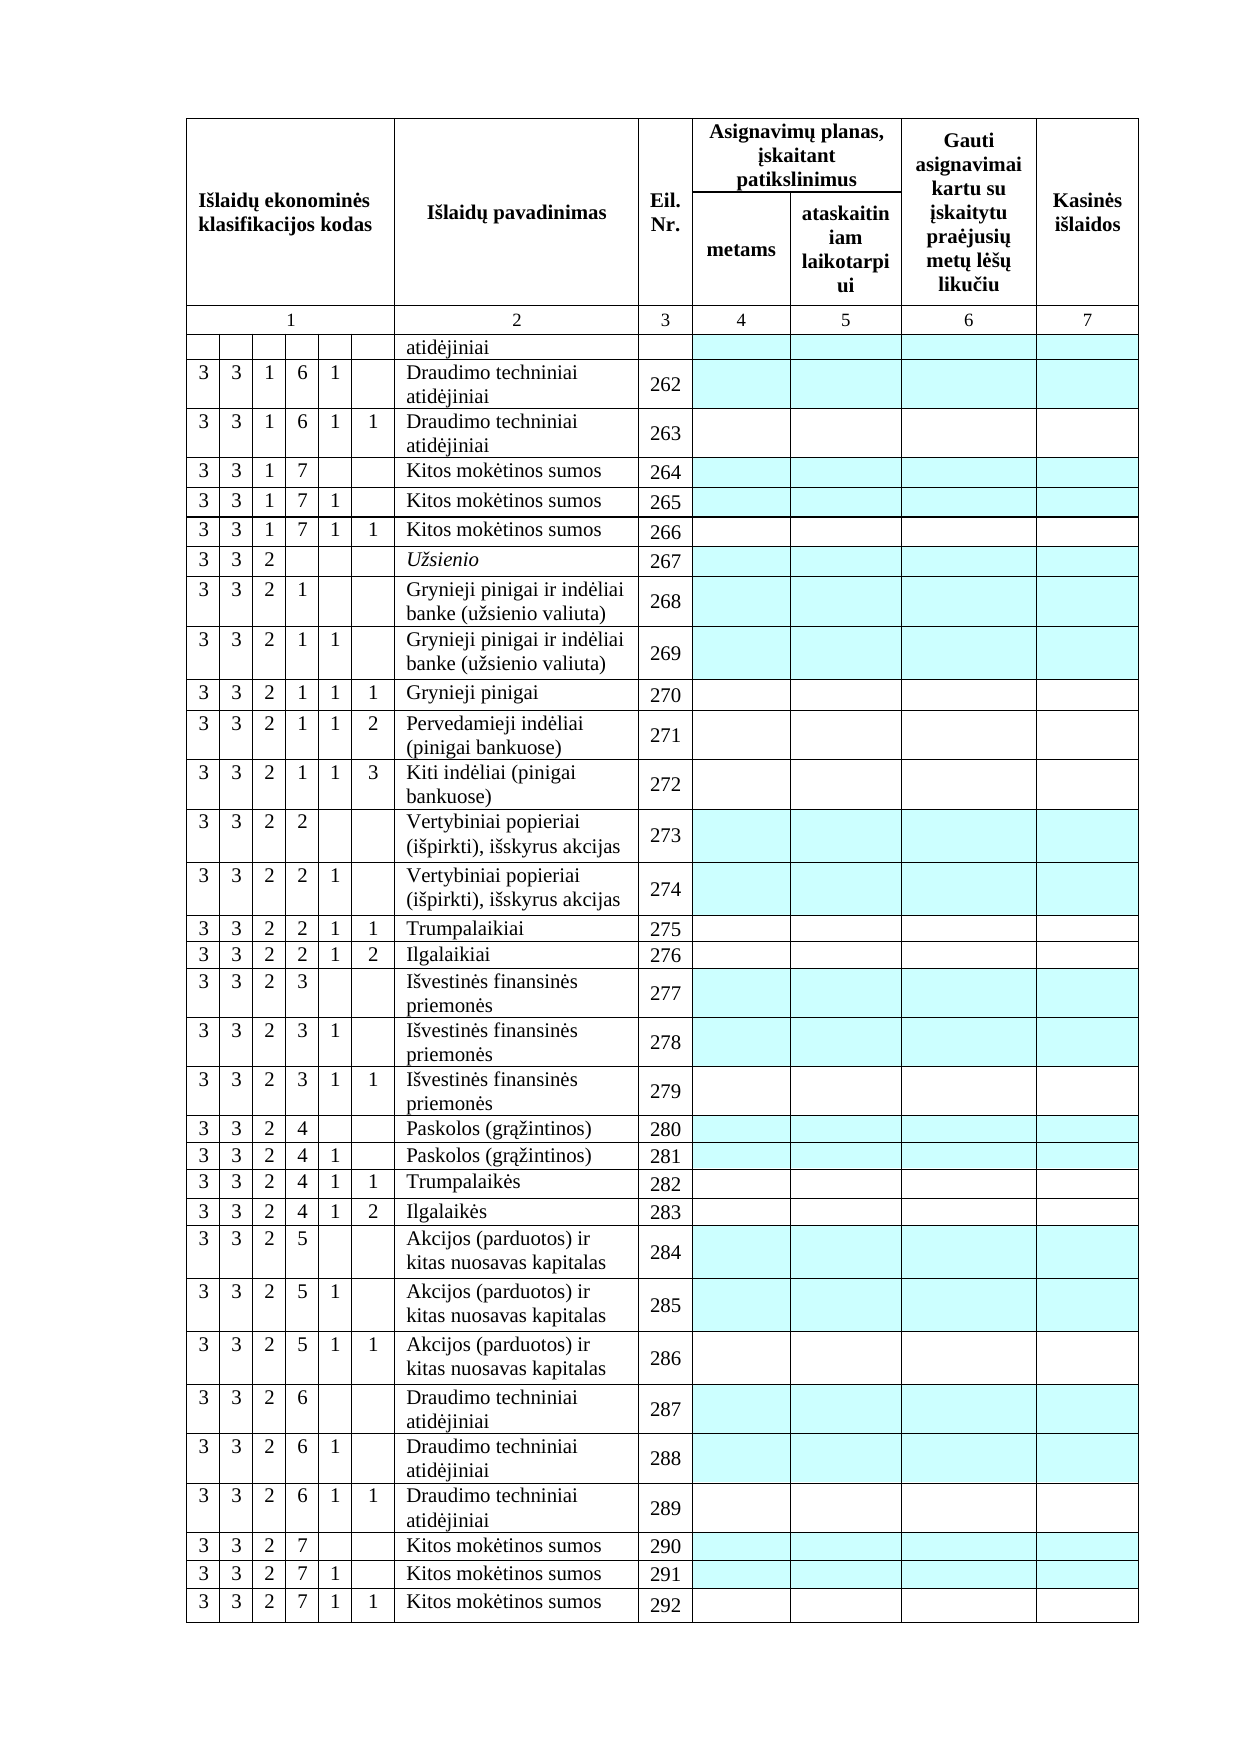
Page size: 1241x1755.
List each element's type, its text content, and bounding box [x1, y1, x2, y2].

table_cell 2 [253, 760, 285, 808]
table_cell 282 [639, 1170, 692, 1198]
table_cell [187, 335, 219, 359]
table_cell [220, 335, 252, 359]
table_header Eil. Nr. [639, 119, 692, 305]
table_cell 2 [253, 810, 285, 862]
table_cell 3 [220, 916, 252, 941]
table_cell 1 [352, 1332, 394, 1384]
table_cell [1037, 942, 1138, 968]
table_cell [693, 335, 790, 359]
table_cell [791, 1533, 901, 1560]
table_cell 2 [253, 1484, 285, 1532]
table_cell [693, 680, 790, 710]
table_cell 3 [187, 1279, 219, 1331]
table_cell 3 [220, 1143, 252, 1168]
table_cell 290 [639, 1533, 692, 1560]
table_cell 5 [286, 1226, 318, 1278]
table_cell 2 [253, 1434, 285, 1482]
table_cell [902, 488, 1036, 516]
table_cell 6 [286, 1434, 318, 1482]
table_cell [352, 863, 394, 915]
table_cell Užsienio [395, 547, 638, 576]
table_cell [1037, 627, 1138, 679]
table_cell 7 [286, 1589, 318, 1622]
table_cell [791, 518, 901, 546]
table_cell 2 [352, 711, 394, 759]
table_cell 1 [319, 1143, 351, 1168]
table_cell 3 [187, 711, 219, 759]
table_cell 3 [187, 810, 219, 862]
table_cell [791, 760, 901, 808]
table_cell 6 [286, 1484, 318, 1532]
table_cell [791, 1199, 901, 1225]
table_cell 265 [639, 488, 692, 516]
table_cell 1 [319, 863, 351, 915]
table_cell 3 [187, 360, 219, 408]
table_cell [1037, 1279, 1138, 1331]
table_cell [902, 1589, 1036, 1622]
table_cell [352, 1561, 394, 1588]
table_cell 2 [253, 1385, 285, 1433]
table_cell 269 [639, 627, 692, 679]
table_cell 2 [352, 942, 394, 968]
table_cell [791, 1170, 901, 1198]
table_cell 3 [220, 1018, 252, 1066]
table_cell Akcijos (parduotos) ir kitas nuosavas kapitalas [395, 1279, 638, 1331]
table_cell [902, 711, 1036, 759]
table_cell [693, 627, 790, 679]
table_cell 289 [639, 1484, 692, 1532]
table_cell 2 [253, 1170, 285, 1198]
table_cell 4 [286, 1143, 318, 1168]
table_cell Kitos mokėtinos sumos [395, 458, 638, 487]
table_cell [902, 1067, 1036, 1115]
table_cell 3 [187, 1199, 219, 1225]
table_cell Ilgalaikės [395, 1199, 638, 1225]
table_cell [1037, 518, 1138, 546]
table_cell 3 [220, 1589, 252, 1622]
table_cell 279 [639, 1067, 692, 1115]
table_cell 1 [319, 1018, 351, 1066]
table_cell [902, 916, 1036, 941]
table_cell 3 [187, 1484, 219, 1532]
table_cell [1037, 1385, 1138, 1433]
table_cell 3 [220, 1170, 252, 1198]
table_cell [791, 627, 901, 679]
table_cell [1037, 1484, 1138, 1532]
table_cell 2 [253, 577, 285, 626]
table_cell 283 [639, 1199, 692, 1225]
table_cell [902, 1170, 1036, 1198]
table_cell [1037, 711, 1138, 759]
table_cell 6 [286, 1385, 318, 1433]
table_cell 4 [286, 1116, 318, 1142]
table_cell [693, 488, 790, 516]
table_cell 2 [253, 711, 285, 759]
table_cell [902, 1279, 1036, 1331]
table_cell [902, 335, 1036, 359]
table_cell 3 [220, 1561, 252, 1588]
table_cell [352, 627, 394, 679]
table_cell [352, 1385, 394, 1433]
table_cell Vertybiniai popieriai (išpirkti), išskyrus akcijas [395, 810, 638, 862]
table_cell 1 [253, 458, 285, 487]
table_cell 268 [639, 577, 692, 626]
table_cell 287 [639, 1385, 692, 1433]
table_cell [693, 1561, 790, 1588]
table_header Išlaidų pavadinimas [395, 119, 638, 305]
table_cell Draudimo techniniai atidėjiniai [395, 1385, 638, 1433]
table_cell 1 [253, 409, 285, 457]
table_cell 3 [187, 1434, 219, 1482]
table_cell 3 [220, 458, 252, 487]
table_cell [319, 810, 351, 862]
table_cell 266 [639, 518, 692, 546]
table_cell [791, 458, 901, 487]
table_cell 270 [639, 680, 692, 710]
table_cell [1037, 1589, 1138, 1622]
table_cell 1 [352, 680, 394, 710]
table_cell [1037, 488, 1138, 516]
table_cell [693, 1067, 790, 1115]
table_cell Kitos mokėtinos sumos [395, 488, 638, 516]
table_cell 2 [253, 969, 285, 1017]
table_cell 3 [187, 1067, 219, 1115]
table_cell 3 [220, 1533, 252, 1560]
table_cell 3 [187, 1561, 219, 1588]
table_cell [902, 969, 1036, 1017]
table_cell 3 [352, 760, 394, 808]
table_cell 7 [286, 1533, 318, 1560]
table_cell 1 [319, 1279, 351, 1331]
table_cell [791, 547, 901, 576]
table_cell 1 [319, 409, 351, 457]
table_cell [286, 335, 318, 359]
table_cell 262 [639, 360, 692, 408]
table_cell [1037, 1533, 1138, 1560]
table_cell 274 [639, 863, 692, 915]
table_cell [319, 1226, 351, 1278]
table_cell [693, 1116, 790, 1142]
table_cell [352, 1434, 394, 1482]
table_cell 3 [220, 969, 252, 1017]
table_cell [693, 360, 790, 408]
table_cell [902, 760, 1036, 808]
table_cell 3 [220, 1484, 252, 1532]
table_cell 3 [187, 942, 219, 968]
table_cell 1 [319, 760, 351, 808]
table_cell [1037, 335, 1138, 359]
table_cell 2 [253, 1116, 285, 1142]
table_cell 3 [187, 1589, 219, 1622]
table_cell 284 [639, 1226, 692, 1278]
table_cell Trumpalaikės [395, 1170, 638, 1198]
table_cell 288 [639, 1434, 692, 1482]
table_cell Paskolos (grąžintinos) [395, 1116, 638, 1142]
table_cell [902, 1226, 1036, 1278]
table_cell [319, 547, 351, 576]
table_cell [1037, 680, 1138, 710]
table_cell 1 [253, 488, 285, 516]
table_cell Išvestinės finansinės priemonės [395, 969, 638, 1017]
table_cell 3 [220, 1385, 252, 1433]
table_cell 276 [639, 942, 692, 968]
table_cell [319, 1116, 351, 1142]
table_cell Kitos mokėtinos sumos [395, 518, 638, 546]
table_cell [693, 518, 790, 546]
table_cell 3 [220, 810, 252, 862]
table_cell 2 [352, 1199, 394, 1225]
table_cell [791, 488, 901, 516]
table_cell [693, 942, 790, 968]
table_cell atidėjiniai [395, 335, 638, 359]
table_cell 271 [639, 711, 692, 759]
table_cell [693, 577, 790, 626]
table_cell 3 [220, 1067, 252, 1115]
table_cell 1 [319, 1170, 351, 1198]
table_cell 1 [286, 627, 318, 679]
table_cell 1 [319, 1199, 351, 1225]
table_cell [791, 1279, 901, 1331]
table_cell 2 [253, 627, 285, 679]
table_cell [791, 1561, 901, 1588]
table_cell 1 [319, 360, 351, 408]
table_cell [352, 810, 394, 862]
table_cell [902, 458, 1036, 487]
table_cell 7 [286, 1561, 318, 1588]
table_cell 281 [639, 1143, 692, 1168]
table_cell [791, 916, 901, 941]
table_cell [791, 1143, 901, 1168]
table_cell 272 [639, 760, 692, 808]
table_cell Draudimo techniniai atidėjiniai [395, 1484, 638, 1532]
table_cell 278 [639, 1018, 692, 1066]
table_cell Vertybiniai popieriai (išpirkti), išskyrus akcijas [395, 863, 638, 915]
table_cell 1 [319, 488, 351, 516]
table_cell [902, 518, 1036, 546]
table_cell 3 [187, 1385, 219, 1433]
table_cell [902, 680, 1036, 710]
table_cell 1 [352, 518, 394, 546]
table_cell [1037, 458, 1138, 487]
table_cell [352, 1143, 394, 1168]
table_header Išlaidų ekonominės klasifikacijos kodas [187, 119, 394, 305]
table_cell [693, 1484, 790, 1532]
table_cell 285 [639, 1279, 692, 1331]
table_cell [791, 360, 901, 408]
table_cell [352, 577, 394, 626]
table_cell [693, 1279, 790, 1331]
table_cell 3 [220, 863, 252, 915]
table_cell 3 [220, 547, 252, 576]
table_cell 3 [639, 306, 692, 333]
table_cell 3 [187, 1332, 219, 1384]
table_cell [693, 1589, 790, 1622]
table_cell [693, 1434, 790, 1482]
table_cell 1 [319, 1067, 351, 1115]
table_cell [1037, 1332, 1138, 1384]
table_cell [693, 1332, 790, 1384]
table_cell Grynieji pinigai ir indėliai banke (užsienio valiuta) [395, 627, 638, 679]
table_cell 3 [187, 488, 219, 516]
table_cell 1 [319, 942, 351, 968]
table_cell [791, 680, 901, 710]
table_cell 7 [286, 458, 318, 487]
table_cell 3 [220, 760, 252, 808]
table_cell [693, 810, 790, 862]
table_cell [693, 1170, 790, 1198]
table_cell [693, 1143, 790, 1168]
table_cell [1037, 409, 1138, 457]
table_cell [902, 1332, 1036, 1384]
table_cell 6 [286, 360, 318, 408]
table_cell [693, 863, 790, 915]
table_cell 3 [220, 518, 252, 546]
table_cell [1037, 1143, 1138, 1168]
table_cell 2 [286, 863, 318, 915]
table_cell [791, 1018, 901, 1066]
table_cell [791, 1484, 901, 1532]
table_cell [1037, 1170, 1138, 1198]
table_cell 3 [187, 1116, 219, 1142]
table_cell 3 [220, 1116, 252, 1142]
table_cell 3 [220, 711, 252, 759]
table_cell 1 [319, 518, 351, 546]
table_cell 275 [639, 916, 692, 941]
table_cell 3 [187, 969, 219, 1017]
table_cell 2 [253, 1533, 285, 1560]
table_cell 4 [286, 1199, 318, 1225]
table_cell 3 [187, 760, 219, 808]
table_cell 2 [253, 1199, 285, 1225]
table_cell 3 [187, 627, 219, 679]
table_cell Kitos mokėtinos sumos [395, 1533, 638, 1560]
table_cell [693, 760, 790, 808]
table_cell 263 [639, 409, 692, 457]
table_header Asignavimų planas, įskaitant patikslinimus [693, 119, 901, 191]
table_cell [1037, 916, 1138, 941]
table_cell [1037, 1434, 1138, 1482]
table_cell 3 [220, 360, 252, 408]
table_cell 3 [187, 577, 219, 626]
table_cell 1 [286, 760, 318, 808]
table_cell 1 [319, 627, 351, 679]
table_header Kasinės išlaidos [1037, 119, 1138, 305]
table_cell 1 [319, 1589, 351, 1622]
table_cell 2 [253, 1143, 285, 1168]
table_cell 264 [639, 458, 692, 487]
table_cell [352, 458, 394, 487]
table_cell 1 [352, 1067, 394, 1115]
table_cell 3 [220, 1434, 252, 1482]
table_cell Pervedamieji indėliai (pinigai bankuose) [395, 711, 638, 759]
table_cell 3 [220, 1199, 252, 1225]
table_cell 3 [187, 409, 219, 457]
table_cell [319, 969, 351, 1017]
table_cell [1037, 1226, 1138, 1278]
table_cell 3 [286, 1067, 318, 1115]
table_cell [319, 458, 351, 487]
table_cell [902, 810, 1036, 862]
table_cell [902, 942, 1036, 968]
table_cell [1037, 1199, 1138, 1225]
table_cell 1 [352, 1170, 394, 1198]
table_cell [902, 1143, 1036, 1168]
table_cell 2 [253, 1589, 285, 1622]
table_cell 2 [253, 942, 285, 968]
table_cell [1037, 547, 1138, 576]
table_cell 3 [187, 863, 219, 915]
table_cell 4 [693, 306, 790, 333]
table_cell Trumpalaikiai [395, 916, 638, 941]
table_cell Grynieji pinigai [395, 680, 638, 710]
table_cell [352, 547, 394, 576]
table_cell [352, 1279, 394, 1331]
table_cell 2 [253, 547, 285, 576]
table_cell 3 [220, 1279, 252, 1331]
table_cell [791, 577, 901, 626]
table_cell 3 [187, 916, 219, 941]
table_cell 1 [319, 680, 351, 710]
table_cell 1 [319, 1561, 351, 1588]
table_cell 3 [187, 518, 219, 546]
table_cell 3 [187, 680, 219, 710]
table_cell Išvestinės finansinės priemonės [395, 1018, 638, 1066]
table_cell [1037, 760, 1138, 808]
table_cell 6 [902, 306, 1036, 333]
table_cell 3 [187, 1018, 219, 1066]
table_cell [902, 547, 1036, 576]
table_cell [352, 969, 394, 1017]
table_cell [693, 409, 790, 457]
table_cell Draudimo techniniai atidėjiniai [395, 409, 638, 457]
table_cell 277 [639, 969, 692, 1017]
table_cell 3 [187, 547, 219, 576]
table_cell [319, 577, 351, 626]
table_cell 1 [319, 1434, 351, 1482]
table_cell 1 [253, 518, 285, 546]
table_cell [639, 335, 692, 359]
table_cell [286, 547, 318, 576]
table_cell [319, 1385, 351, 1433]
table_cell 2 [253, 1332, 285, 1384]
table_cell ataskaitiniam laikotarpiui [791, 193, 901, 305]
table_cell 291 [639, 1561, 692, 1588]
table_cell 1 [286, 711, 318, 759]
table_cell [693, 1226, 790, 1278]
table_cell 7 [286, 518, 318, 546]
table_cell [1037, 969, 1138, 1017]
table_cell [791, 1067, 901, 1115]
table_cell 3 [187, 458, 219, 487]
table_cell 267 [639, 547, 692, 576]
table_cell 1 [187, 306, 394, 333]
table_cell 1 [286, 680, 318, 710]
table_cell 2 [253, 1018, 285, 1066]
table_cell [902, 409, 1036, 457]
table_cell 7 [286, 488, 318, 516]
table_cell Kiti indėliai (pinigai bankuose) [395, 760, 638, 808]
table_cell [693, 547, 790, 576]
table_cell 4 [286, 1170, 318, 1198]
table_cell [791, 1434, 901, 1482]
table_cell [902, 1116, 1036, 1142]
table_cell 5 [286, 1279, 318, 1331]
table_cell [791, 1226, 901, 1278]
table_cell [1037, 863, 1138, 915]
table_cell [352, 1533, 394, 1560]
table_cell [693, 1018, 790, 1066]
table_cell 1 [352, 409, 394, 457]
table_cell 3 [220, 488, 252, 516]
table_cell 3 [286, 969, 318, 1017]
table_cell 1 [319, 1484, 351, 1532]
table_cell 3 [187, 1143, 219, 1168]
table_cell [791, 409, 901, 457]
table_cell Kitos mokėtinos sumos [395, 1589, 638, 1622]
table_cell Paskolos (grąžintinos) [395, 1143, 638, 1168]
table_cell 1 [352, 1589, 394, 1622]
table_cell [902, 1018, 1036, 1066]
table_cell [693, 916, 790, 941]
table_cell 2 [253, 1279, 285, 1331]
table_cell 3 [220, 680, 252, 710]
table_cell [352, 1226, 394, 1278]
table_cell Akcijos (parduotos) ir kitas nuosavas kapitalas [395, 1332, 638, 1384]
table_cell [1037, 1561, 1138, 1588]
table_cell 1 [319, 1332, 351, 1384]
table_cell [352, 1116, 394, 1142]
table_cell 1 [253, 360, 285, 408]
table_cell 2 [395, 306, 638, 333]
table_cell [319, 335, 351, 359]
table_cell 7 [1037, 306, 1138, 333]
table_cell [693, 969, 790, 1017]
table_cell [902, 863, 1036, 915]
table_cell 3 [220, 627, 252, 679]
table_cell Akcijos (parduotos) ir kitas nuosavas kapitalas [395, 1226, 638, 1278]
table_cell 3 [220, 577, 252, 626]
table_cell 2 [286, 916, 318, 941]
table_cell 3 [187, 1226, 219, 1278]
table_cell [1037, 360, 1138, 408]
table_cell 3 [187, 1533, 219, 1560]
table_cell 3 [220, 409, 252, 457]
table_cell [902, 577, 1036, 626]
table_cell 3 [220, 1226, 252, 1278]
table_cell [693, 1533, 790, 1560]
table_cell [902, 1484, 1036, 1532]
table_cell 2 [253, 1226, 285, 1278]
table_cell [902, 1385, 1036, 1433]
table_cell 2 [253, 916, 285, 941]
table_cell 2 [253, 1067, 285, 1115]
table_cell 3 [220, 942, 252, 968]
table_cell metams [693, 193, 790, 305]
table_cell [902, 360, 1036, 408]
table_cell [1037, 1018, 1138, 1066]
table_cell Draudimo techniniai atidėjiniai [395, 1434, 638, 1482]
table_cell [693, 458, 790, 487]
table_cell 286 [639, 1332, 692, 1384]
table_cell [902, 627, 1036, 679]
table_header Gauti asignavimai kartu su įskaitytu praėjusių metų lėšų likučiu [902, 119, 1036, 305]
table_cell 3 [220, 1332, 252, 1384]
table_cell 273 [639, 810, 692, 862]
table_cell [693, 711, 790, 759]
table_cell 1 [352, 916, 394, 941]
table_cell [902, 1199, 1036, 1225]
table_cell [352, 360, 394, 408]
table_cell [791, 1116, 901, 1142]
table_cell [791, 1332, 901, 1384]
table_cell [1037, 1067, 1138, 1115]
table_cell Ilgalaikiai [395, 942, 638, 968]
table_cell 2 [253, 1561, 285, 1588]
table_cell [791, 863, 901, 915]
table_cell [791, 942, 901, 968]
table_cell [791, 711, 901, 759]
table_cell 2 [253, 680, 285, 710]
table_cell 2 [286, 810, 318, 862]
table_cell 1 [286, 577, 318, 626]
table_cell 3 [286, 1018, 318, 1066]
table_cell [791, 810, 901, 862]
table_cell [253, 335, 285, 359]
table_cell [1037, 810, 1138, 862]
table_cell [319, 1533, 351, 1560]
table_cell 280 [639, 1116, 692, 1142]
table_cell 5 [791, 306, 901, 333]
table_cell 1 [319, 916, 351, 941]
table_cell Išvestinės finansinės priemonės [395, 1067, 638, 1115]
table_cell [693, 1199, 790, 1225]
table_cell 1 [319, 711, 351, 759]
table_cell [791, 335, 901, 359]
table_cell 5 [286, 1332, 318, 1384]
table_cell [352, 335, 394, 359]
table_cell [1037, 577, 1138, 626]
table_cell 2 [286, 942, 318, 968]
table_cell Grynieji pinigai ir indėliai banke (užsienio valiuta) [395, 577, 638, 626]
table_cell 3 [187, 1170, 219, 1198]
table_cell [902, 1533, 1036, 1560]
table_cell [791, 969, 901, 1017]
table_cell [1037, 1116, 1138, 1142]
table_cell [352, 1018, 394, 1066]
table_cell 2 [253, 863, 285, 915]
table_cell 6 [286, 409, 318, 457]
table_cell Kitos mokėtinos sumos [395, 1561, 638, 1588]
table_cell Draudimo techniniai atidėjiniai [395, 360, 638, 408]
table_cell [791, 1385, 901, 1433]
table_cell [352, 488, 394, 516]
table_cell [791, 1589, 901, 1622]
table_cell [902, 1561, 1036, 1588]
table_cell [902, 1434, 1036, 1482]
table_cell 1 [352, 1484, 394, 1532]
table_cell [693, 1385, 790, 1433]
table_cell 292 [639, 1589, 692, 1622]
